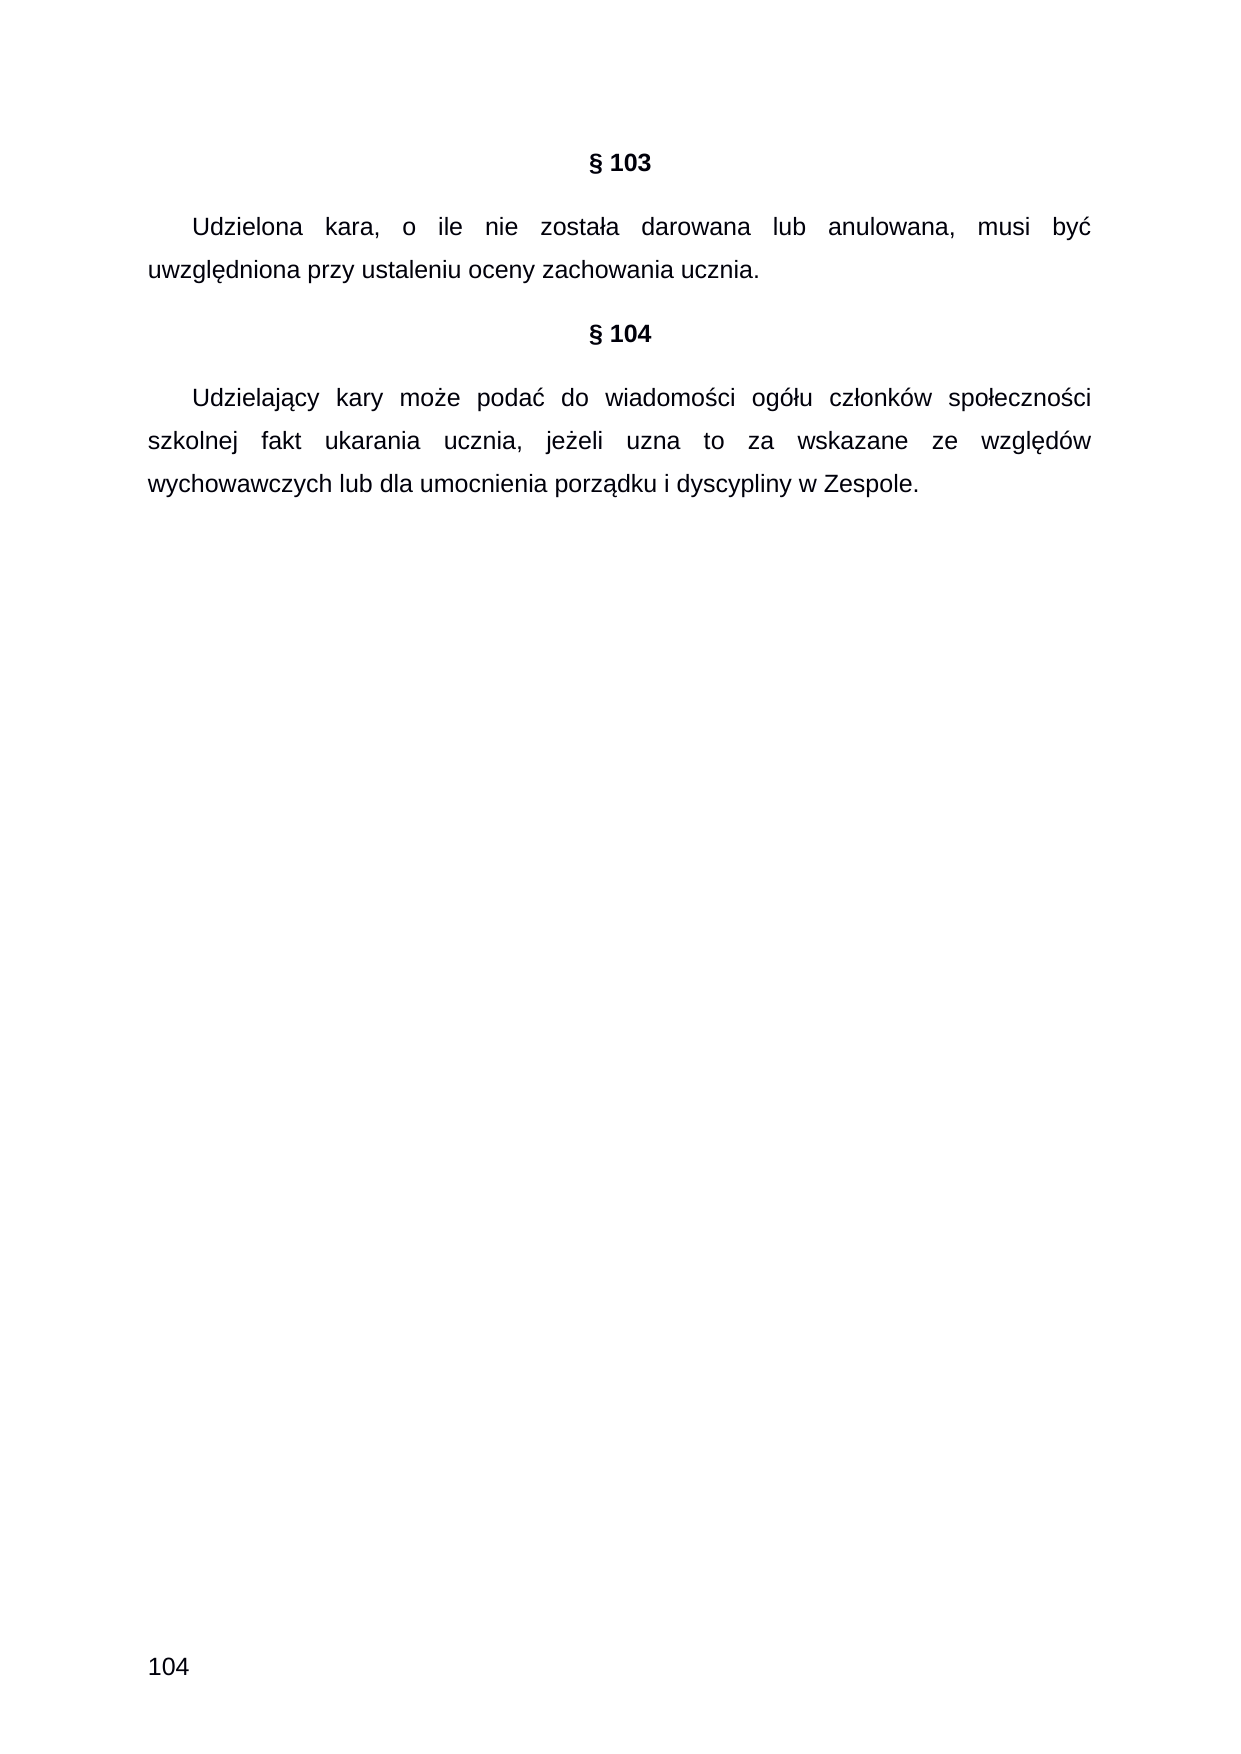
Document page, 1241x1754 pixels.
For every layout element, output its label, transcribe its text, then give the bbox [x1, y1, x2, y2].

subtitle Udzielający kary może podać do wiadomości ogółu członków społeczności szkolnej fakt ukarania ucznia, jeżeli uzna to za wskazane ze względów wychowawczych lub dla umocnienia porządku i dyscypliny w Zespole. [148, 383, 1093, 498]
subtitle Udzielona kara, o ile nie została darowana lub anulowana, musi być uwzględniona przy ustaleniu oceny zachowania ucznia. [148, 212, 1093, 283]
text § 104 [148, 319, 1093, 347]
text § 103 [148, 148, 1093, 176]
